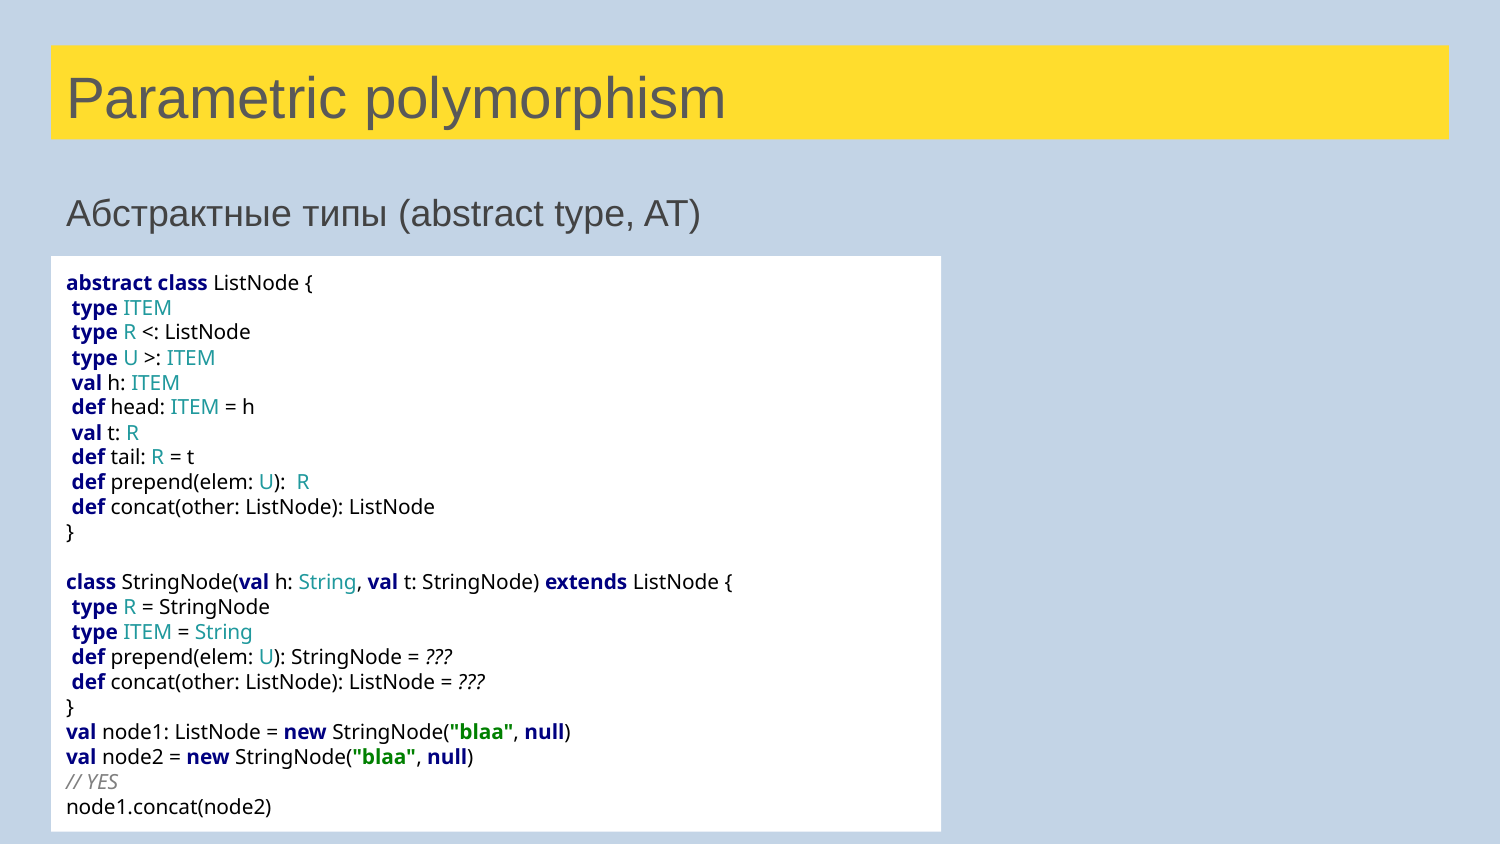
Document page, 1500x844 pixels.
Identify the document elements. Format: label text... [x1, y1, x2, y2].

text_box Абстрактные типы (abstract type, AT) [51, 174, 1449, 249]
title Parametric polymorphism [51, 45, 1449, 140]
text_box abstract class ListNode { type ITEM type R <: ListNode type U >: ITEM val h: ITEM def head: ITEM = h val t: R def tail: R = t def prepend(elem: U): R def concat(other: ListNode): ListNode } class StringNode(val h: String, val t: StringNode) extends ListNode { type R = StringNode type ITEM = String def prepend(elem: U): StringNode = ??? def concat(other: ListNode): ListNode = ??? } val node1: ListNode = new StringNode("blaa", null) val node2 = new StringNode("blaa", null) // YES node1.concat(node2) [51, 256, 942, 832]
